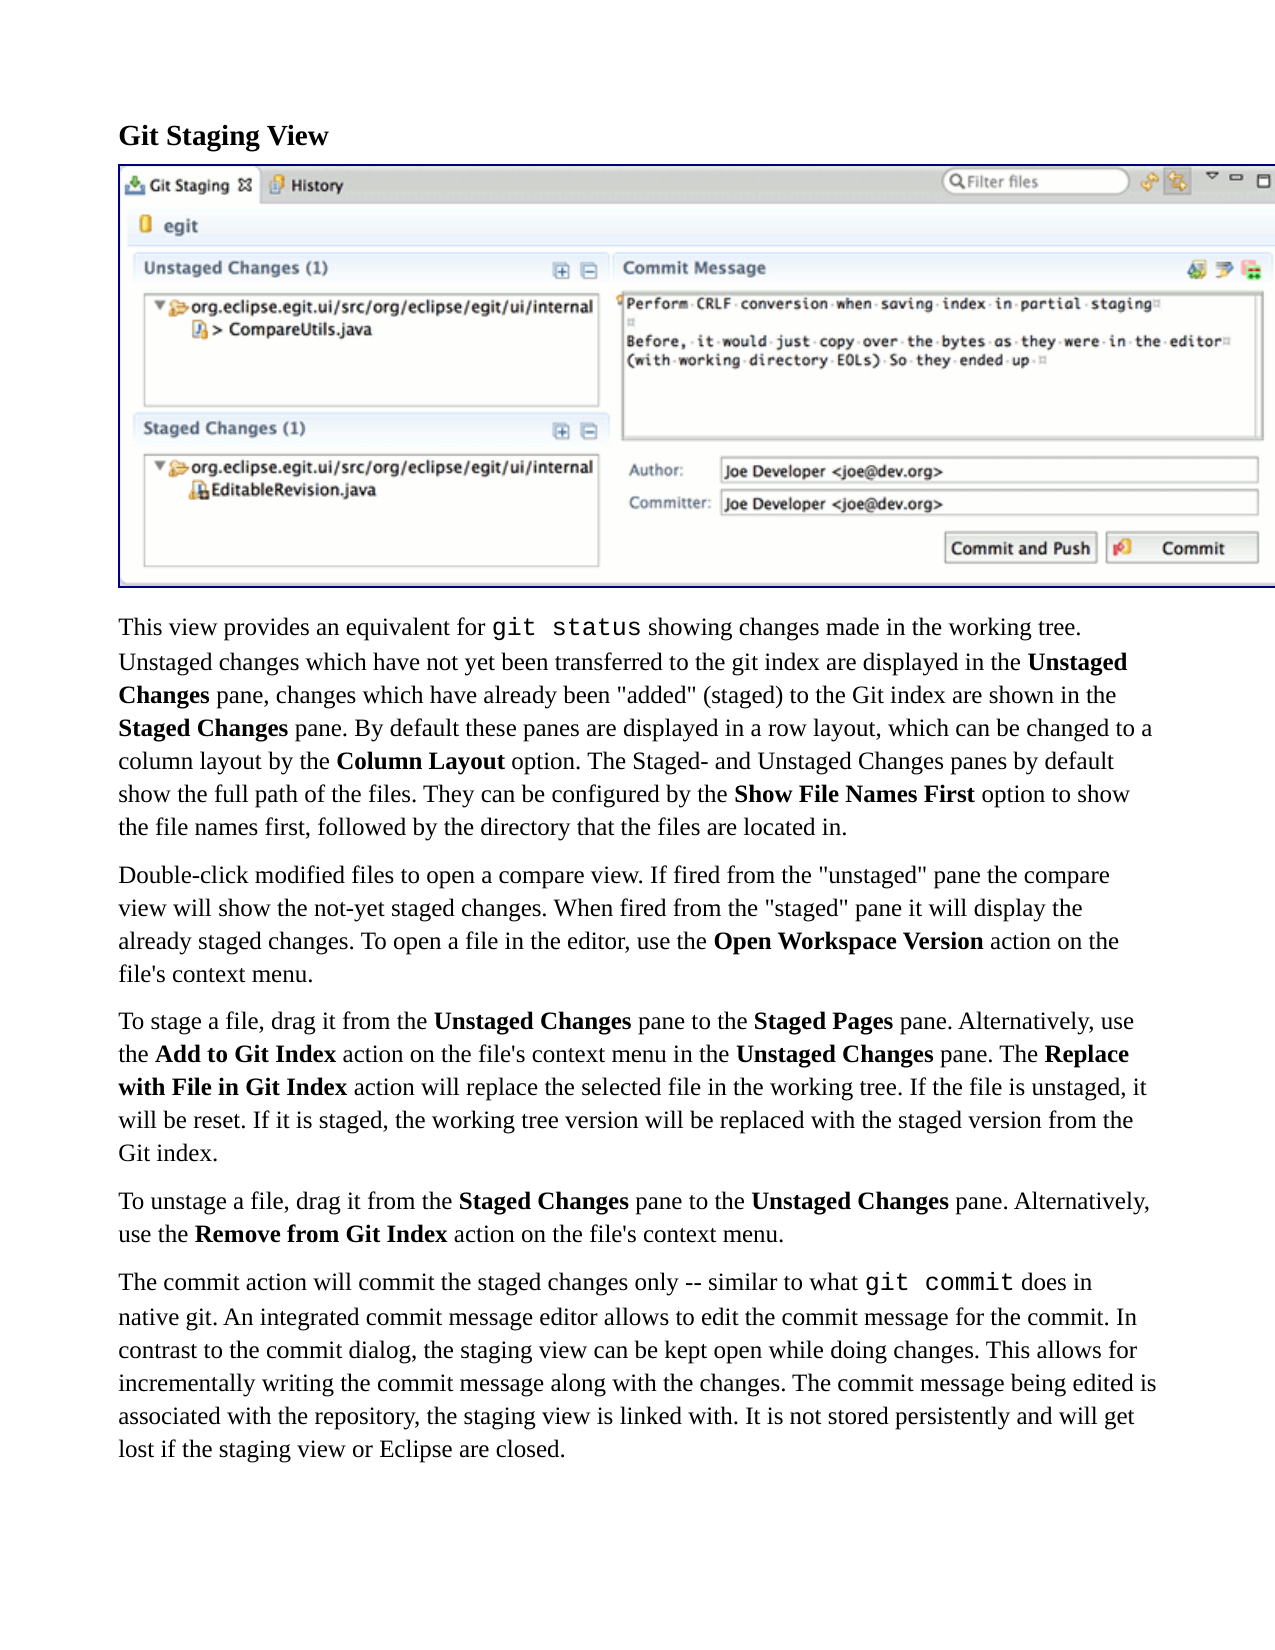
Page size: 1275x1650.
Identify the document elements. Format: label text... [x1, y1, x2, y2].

picture [120, 166, 1275, 586]
text To unstage a file, drag it from the Staged Changes pane to the Unstaged Changes pane. Alternatively, use the Remove from Git Index action on the file's context menu. [118, 1186, 1157, 1248]
subtitle Git Staging View [118, 118, 1157, 152]
text The commit action will commit the staged changes only -- similar to what git commit does in native git. An integrated commit message editor allows to edit the commit message for the commit. In contrast to the commit dialog, the staging view can be kept open while doing changes. This allows for incrementally writing the commit message along with the changes. The commit message being edited is associated with the repository, the staging view is linked with. It is not stored persistently and will get lost if the staging view or Eclipse are closed. [118, 1267, 1157, 1463]
text Double-click modified files to open a compare view. If fired from the "unstaged" pane the compare view will show the not-yet staged changes. When fired from the "staged" pane it will display the already staged changes. To open a file in the editor, use the Open Workspace Version action on the file's context menu. [118, 860, 1157, 987]
text This view provides an equivalent for git status showing changes made in the working tree. Unstaged changes which have not yet been transferred to the git index are displayed in the Unstaged Changes pane, changes which have already been "added" (staged) to the Git index are shown in the Staged Changes pane. By default these panes are displayed in a row layout, which can be changed to a column layout by the Column Layout option. The Staged- and Unstaged Changes panes by default show the full path of the files. They can be configured by the Show File Names First option to show the file names first, followed by the directory that the files are located in. [118, 612, 1157, 841]
text To stage a file, drag it from the Unstaged Changes pane to the Staged Pages pane. Alternatively, use the Add to Git Index action on the file's context menu in the Unstaged Changes pane. The Replace with File in Git Index action will replace the selected file in the working tree. If the file is unstaged, it will be reset. If it is staged, the working tree version will be replaced with the staged version from the Git index. [118, 1006, 1157, 1167]
